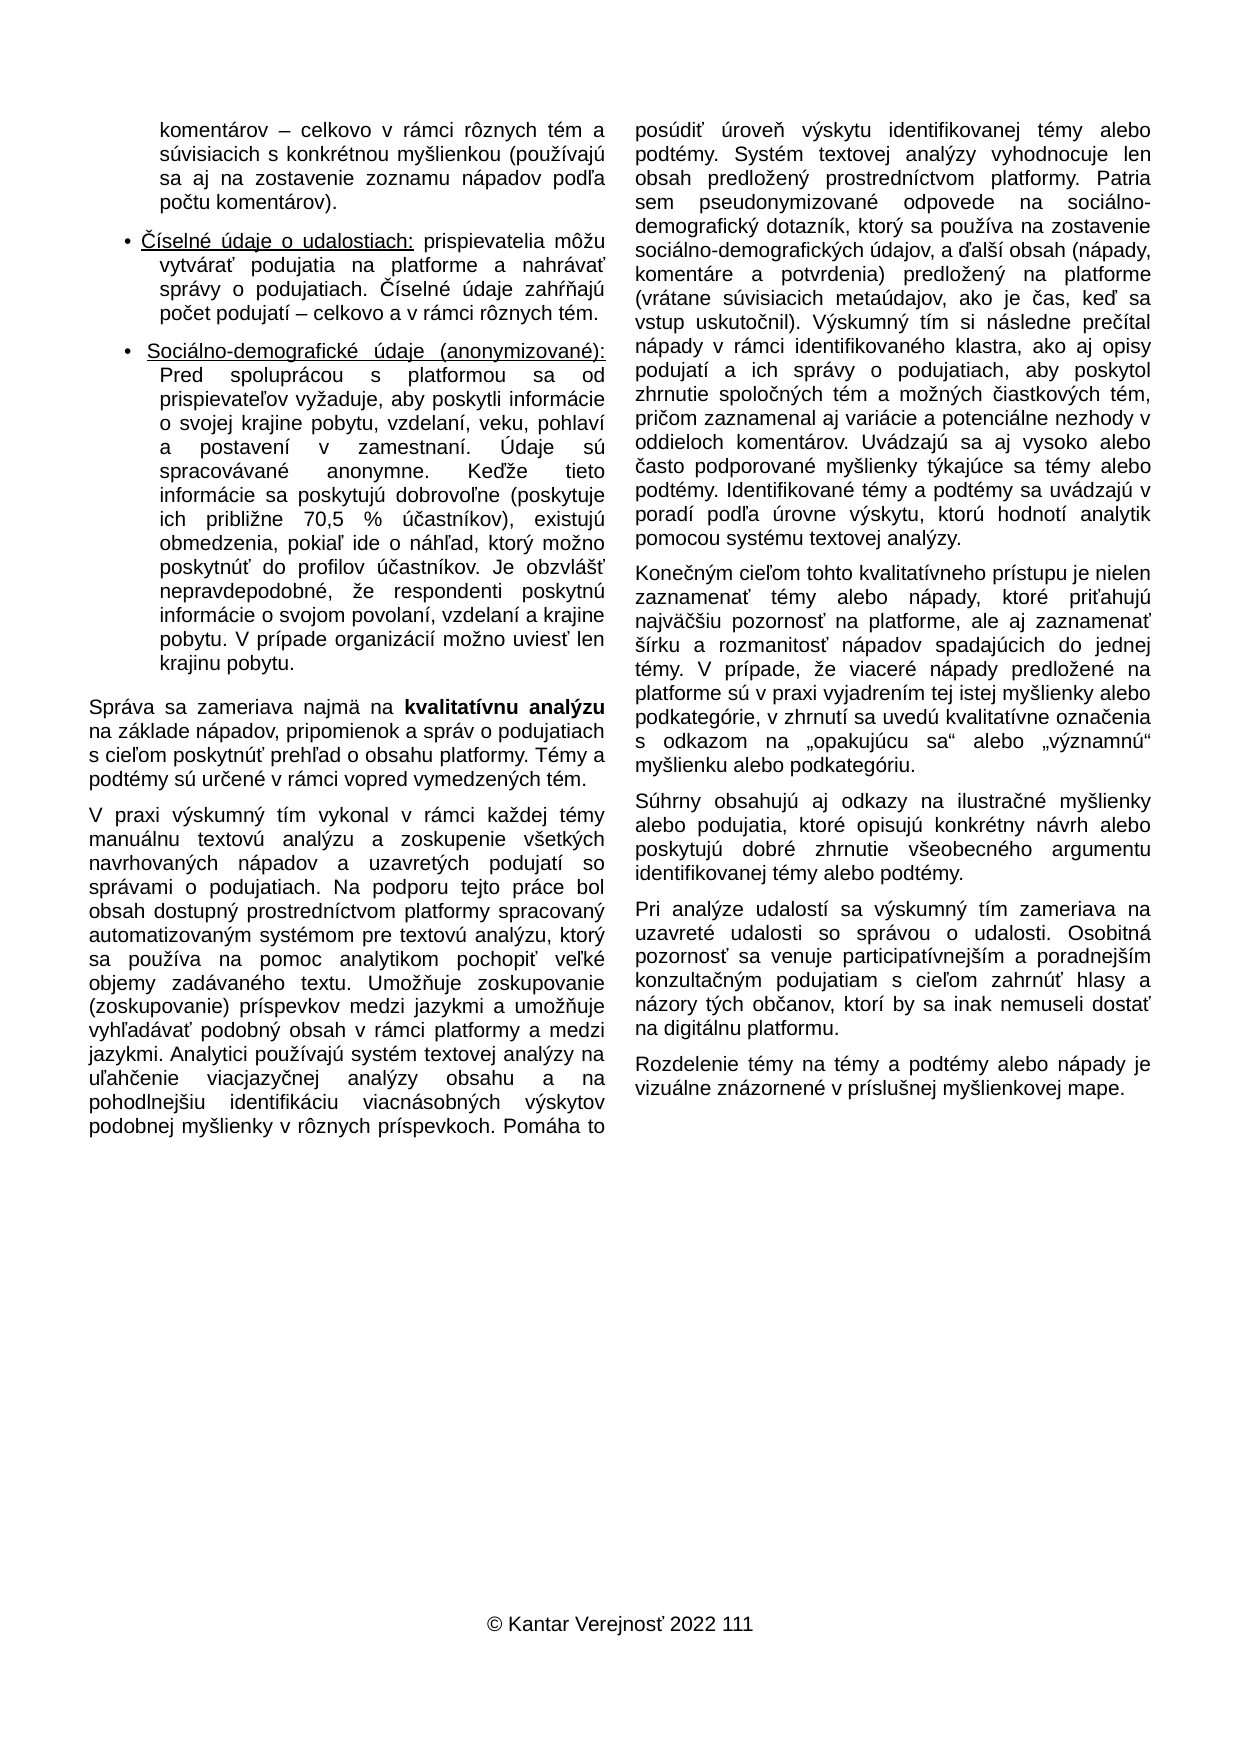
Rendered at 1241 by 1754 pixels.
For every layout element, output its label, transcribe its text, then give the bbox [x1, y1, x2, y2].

text • Číselné údaje o udalostiach: prispievatelia môžu vytvárať podujatia na platforme a nahrávať správy o podujatiach. Číselné údaje zahŕňajú počet podujatí – celkovo a v rámci rôznych tém. [124, 228, 605, 324]
text Pri analýze udalostí sa výskumný tím zameriava na uzavreté udalosti so správou o udalosti. Osobitná pozornosť sa venuje participatívnejším a poradnejším konzultačným podujatiam s cieľom zahrnúť hlasy a názory tých občanov, ktorí by sa inak nemuseli dostať na digitálnu platformu. [635, 896, 1152, 1040]
text Správa sa zameriava najmä na kvalitatívnu analýzu na základe nápadov, pripomienok a správ o podujatiach s cieľom poskytnúť prehľad o obsahu platformy. Témy a podtémy sú určené v rámci vopred vymedzených tém. [88, 695, 605, 791]
text Rozdelenie témy na témy a podtémy alebo nápady je vizuálne znázornené v príslušnej myšlienkovej mape. [635, 1052, 1152, 1100]
text Súhrny obsahujú aj odkazy na ilustračné myšlienky alebo podujatia, ktoré opisujú konkrétny návrh alebo poskytujú dobré zhrnutie všeobecného argumentu identifikovanej témy alebo podtémy. [635, 789, 1152, 884]
text Konečným cieľom tohto kvalitatívneho prístupu je nielen zaznamenať témy alebo nápady, ktoré priťahujú najväčšiu pozornosť na platforme, ale aj zaznamenať šírku a rozmanitosť nápadov spadajúcich do jednej témy. V prípade, že viaceré nápady predložené na platforme sú v praxi vyjadrením tej istej myšlienky alebo podkategórie, v zhrnutí sa uvedú kvalitatívne označenia s odkazom na „opakujúcu sa“ alebo „významnú“ myšlienku alebo podkategóriu. [635, 561, 1152, 777]
text • Sociálno-demografické údaje (anonymizované): Pred spoluprácou s platformou sa od prispievateľov vyžaduje, aby poskytli informácie o svojej krajine pobytu, vzdelaní, veku, pohlaví a postavení v zamestnaní. Údaje sú spracovávané anonymne. Keďže tieto informácie sa poskytujú dobrovoľne (poskytuje ich približne 70,5 % účastníkov), existujú obmedzenia, pokiaľ ide o náhľad, ktorý možno poskytnúť do profilov účastníkov. Je obzvlášť nepravdepodobné, že respondenti poskytnú informácie o svojom povolaní, vzdelaní a krajine pobytu. V prípade organizácií možno uviesť len krajinu pobytu. [124, 339, 605, 674]
text V praxi výskumný tím vykonal v rámci každej témy manuálnu textovú analýzu a zoskupenie všetkých navrhovaných nápadov a uzavretých podujatí so správami o podujatiach. Na podporu tejto práce bol obsah dostupný prostredníctvom platformy spracovaný automatizovaným systémom pre textovú analýzu, ktorý sa používa na pomoc analytikom pochopiť veľké objemy zadávaného textu. Umožňuje zoskupovanie (zoskupovanie) príspevkov medzi jazykmi a umožňuje vyhľadávať podobný obsah v rámci platformy a medzi jazykmi. Analytici používajú systém textovej analýzy na uľahčenie viacjazyčnej analýzy obsahu a na pohodlnejšiu identifikáciu viacnásobných výskytov podobnej myšlienky v rôznych príspevkoch. Pomáha to [88, 803, 605, 1138]
text komentárov – celkovo v rámci rôznych tém a súvisiacich s konkrétnou myšlienkou (používajú sa aj na zostavenie zoznamu nápadov podľa počtu komentárov). [124, 118, 605, 214]
text posúdiť úroveň výskytu identifikovanej témy alebo podtémy. Systém textovej analýzy vyhodnocuje len obsah predložený prostredníctvom platformy. Patria sem pseudonymizované odpovede na sociálno-demografický dotazník, ktorý sa používa na zostavenie sociálno-demografických údajov, a ďalší obsah (nápady, komentáre a potvrdenia) predložený na platforme (vrátane súvisiacich metaúdajov, ako je čas, keď sa vstup uskutočnil). Výskumný tím si následne prečítal nápady v rámci identifikovaného klastra, ako aj opisy podujatí a ich správy o podujatiach, aby poskytol zhrnutie spoločných tém a možných čiastkových tém, pričom zaznamenal aj variácie a potenciálne nezhody v oddieloch komentárov. Uvádzajú sa aj vysoko alebo často podporované myšlienky týkajúce sa témy alebo podtémy. Identifikované témy a podtémy sa uvádzajú v poradí podľa úrovne výskytu, ktorú hodnotí analytik pomocou systému textovej analýzy. [635, 118, 1152, 549]
